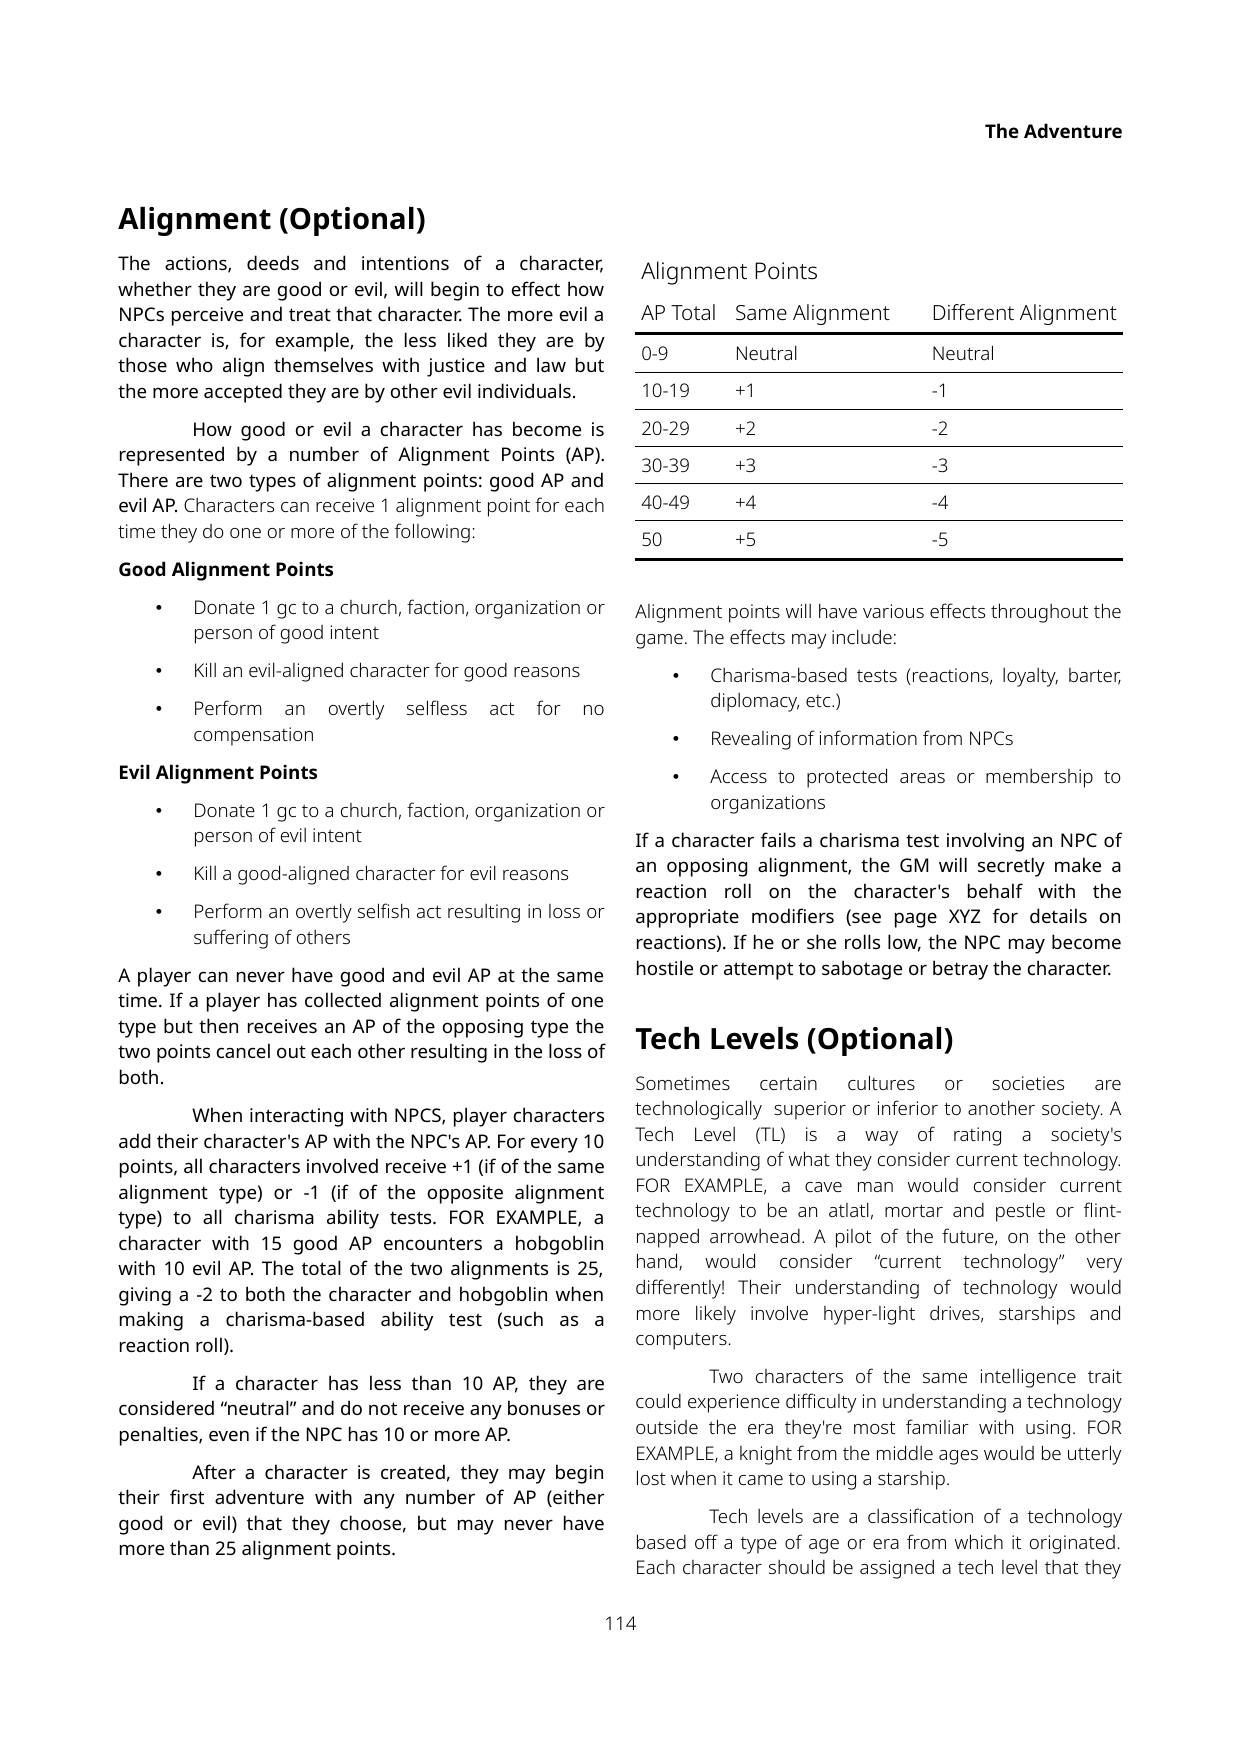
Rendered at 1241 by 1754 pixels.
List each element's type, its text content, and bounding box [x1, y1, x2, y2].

table_cell +3 [729, 447, 926, 483]
list Kill an evil-aligned character for good reasons [156, 658, 605, 683]
text If a character has less than 10 AP, they are considered “neutral” and do not receive any bonuses or penalties, even if the NPC has 10 or more AP. [118, 1370, 605, 1447]
text Alignment points will have various effects throughout the game. The effects may include: [635, 599, 1122, 650]
list Donate 1 gc to a church, faction, organization or person of good intent [156, 594, 605, 645]
table_cell +4 [729, 484, 926, 520]
text Evil Alignment Points [118, 759, 605, 785]
table_cell 0-9 [635, 335, 729, 372]
list Revealing of information from NPCs [673, 726, 1122, 751]
table_cell 30-39 [635, 447, 729, 483]
table_cell +1 [729, 373, 926, 409]
text Good Alignment Points [118, 556, 605, 582]
list Kill a good-aligned character for evil reasons [156, 861, 605, 886]
table_cell 50 [635, 521, 729, 557]
table_cell Same Alignment [729, 292, 926, 332]
table_cell 40-49 [635, 484, 729, 520]
table_cell -3 [926, 447, 1123, 483]
table_cell Different Alignment [926, 292, 1123, 332]
text If a character fails a charisma test involving an NPC of an opposing alignment, the GM will secretly make a reaction roll on the character's behalf with the appropriate modifiers (see page XYZ for details on reactions). If he or she rolls low, the NPC may become hostile or attempt to sabotage or betray the character. [635, 827, 1122, 980]
text Two characters of the same intelligence trait could experience difficulty in understanding a technology outside the era they're most familiar with using. FOR EXAMPLE, a knight from the middle ages would be utterly lost when it came to using a starship. [635, 1363, 1122, 1491]
text How good or evil a character has become is represented by a number of Alignment Points (AP). There are two types of alignment points: good AP and evil AP. Characters can receive 1 alignment point for each time they do one or more of the following: [118, 416, 605, 543]
list Perform an overtly selfish act resulting in loss or suffering of others [156, 899, 605, 950]
text Tech levels are a classification of a technology based off a type of age or era from which it originated. Each character should be assigned a tech level that they [635, 1503, 1122, 1580]
list Charisma-based tests (reactions, loyalty, barter, diplomacy, etc.) [673, 662, 1122, 713]
table_cell -5 [926, 521, 1123, 557]
table_header Alignment Points [635, 249, 1123, 292]
table_cell -2 [926, 410, 1123, 446]
table_cell +5 [729, 521, 926, 557]
table_cell +2 [729, 410, 926, 446]
list Donate 1 gc to a church, faction, organization or person of evil intent [156, 797, 605, 848]
text A player can never have good and evil AP at the same time. If a player has collected alignment points of one type but then receives an AP of the opposing type the two points cancel out each other resulting in the loss of both. [118, 962, 605, 1090]
text When interacting with NPCS, player characters add their character's AP with the NPC's AP. For every 10 points, all characters involved receive +1 (if of the same alignment type) or -1 (if of the opposite alignment type) to all charisma ability tests. FOR EXAMPLE, a character with 15 good AP encounters a hobgoblin with 10 evil AP. The total of the two alignments is 25, giving a -2 to both the character and hobgoblin when making a charisma-based ability test (such as a reaction roll). [118, 1102, 605, 1358]
subtitle Alignment (Optional) [118, 198, 605, 238]
text After a character is created, they may begin their first adventure with any number of AP (either good or evil) that they choose, but may never have more than 25 alignment points. [118, 1459, 605, 1561]
table_cell Neutral [729, 335, 926, 372]
list Access to protected areas or membership to organizations [673, 764, 1122, 815]
text Sometimes certain cultures or societies are technologically superior or inferior to another society. A Tech Level (TL) is a way of rating a society's understanding of what they consider current technology. FOR EXAMPLE, a cave man would consider current technology to be an atlatl, mortar and pestle or flint-napped arrowhead. A pilot of the future, on the other hand, would consider “current technology” very differently! Their understanding of technology would more likely involve hyper-light drives, starships and computers. [635, 1070, 1122, 1351]
text The actions, deeds and intentions of a character, whether they are good or evil, will begin to effect how NPCs perceive and treat that character. The more evil a character is, for example, the less liked they are by those who align themselves with justice and law but the more accepted they are by other evil individuals. [118, 250, 605, 403]
table_cell 10-19 [635, 373, 729, 409]
table_cell -4 [926, 484, 1123, 520]
table_cell 20-29 [635, 410, 729, 446]
list Perform an overtly selfless act for no compensation [156, 696, 605, 747]
table_cell AP Total [635, 292, 729, 332]
table_cell Neutral [926, 335, 1123, 372]
table_cell -1 [926, 373, 1123, 409]
subtitle Tech Levels (Optional) [635, 1018, 1122, 1058]
